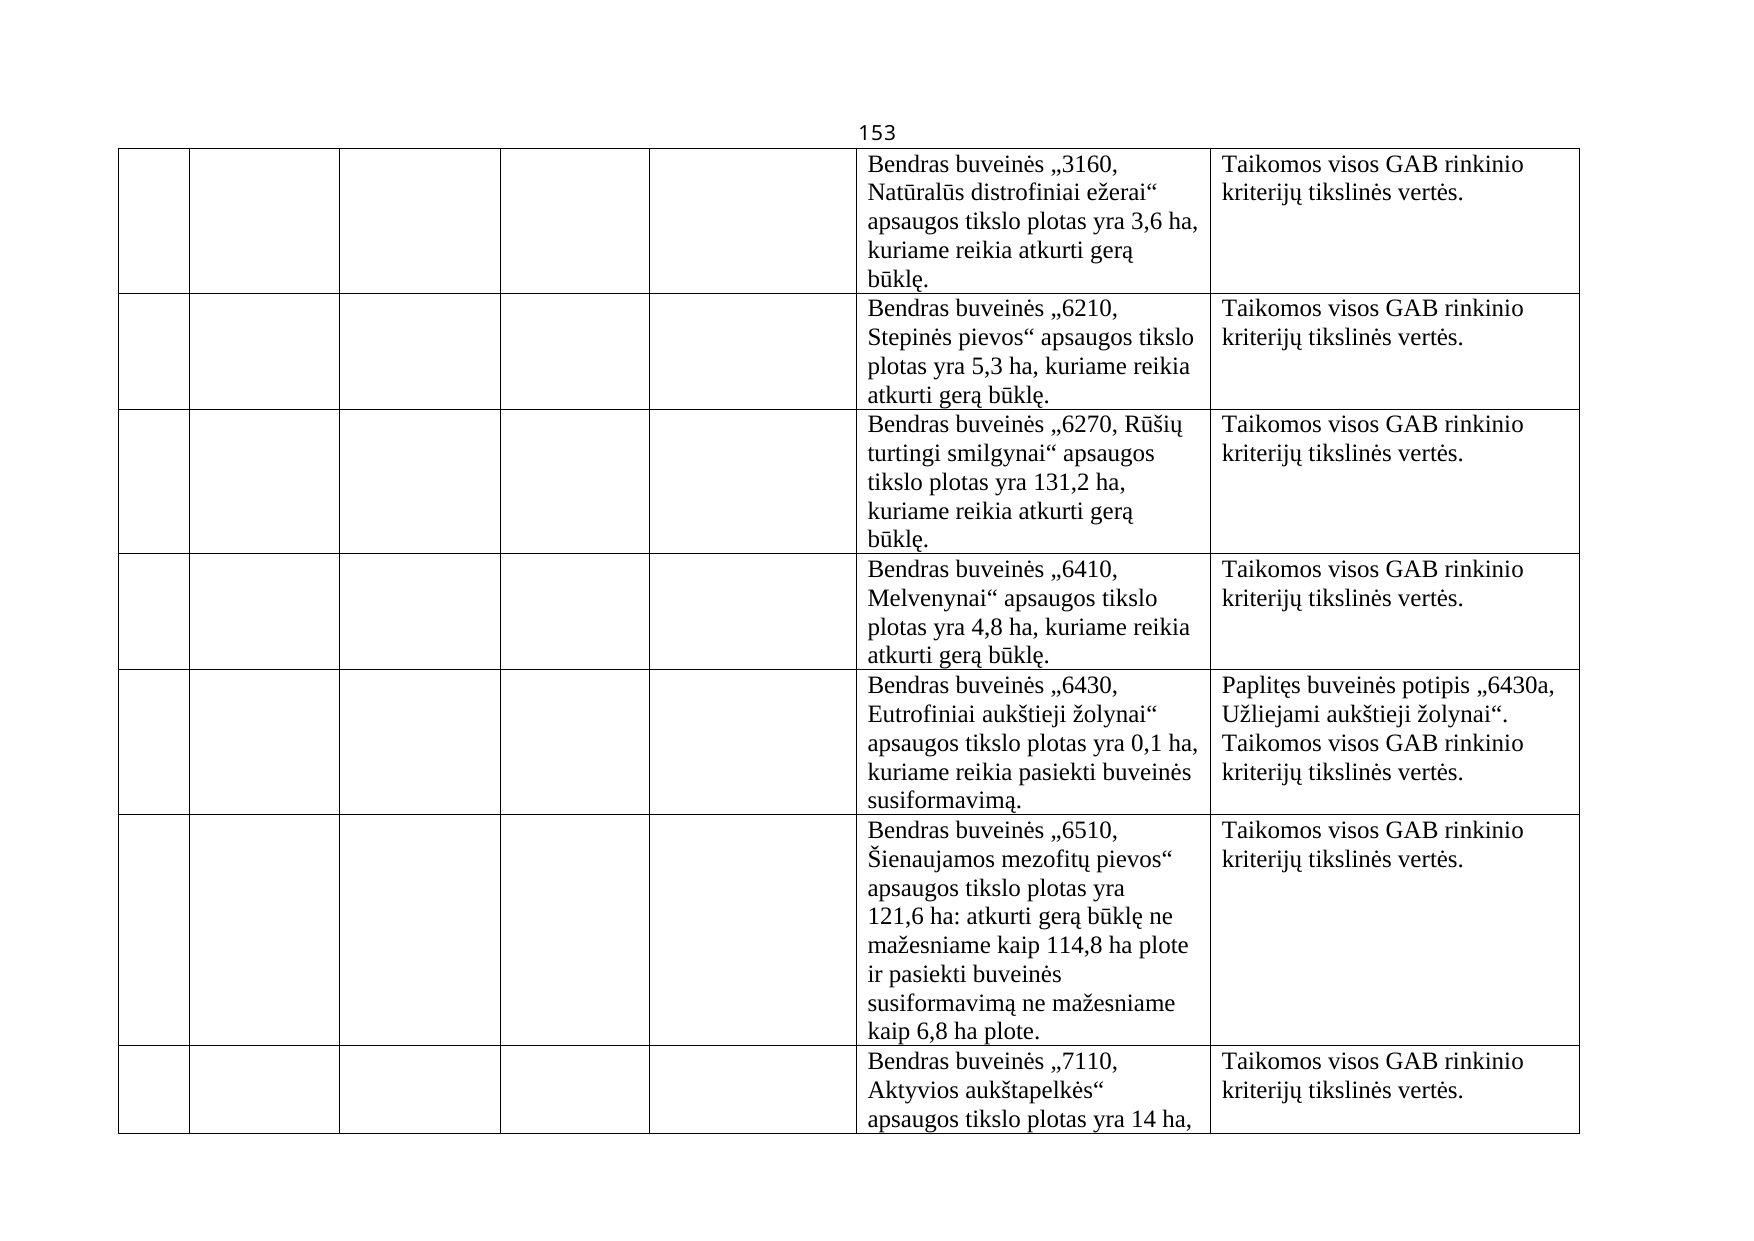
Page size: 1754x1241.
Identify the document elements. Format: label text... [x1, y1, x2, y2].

table_cell [501, 554, 649, 669]
table_cell [119, 1046, 189, 1132]
table_cell Taikomos visos GAB rinkinio kriterijų tikslinės vertės. [1211, 410, 1579, 553]
table_cell [650, 554, 856, 669]
table_cell [190, 294, 339, 408]
table_cell [501, 294, 649, 408]
table_cell Bendras buveinės „6430, Eutrofiniai aukštieji žolynai“ apsaugos tikslo plotas yra 0,1 ha, kuriame reikia pasiekti buveinės susiformavimą. [857, 670, 1210, 814]
table_cell [650, 670, 856, 814]
table_cell [119, 294, 189, 408]
table_cell [501, 410, 649, 553]
table_cell Bendras buveinės „6510, Šienaujamos mezofitų pievos“ apsaugos tikslo plotas yra 121,6 ha: atkurti gerą būklę ne mažesniame kaip 114,8 ha plote ir pasiekti buveinės susiformavimą ne mažesniame kaip 6,8 ha plote. [857, 815, 1210, 1045]
table_cell [340, 554, 500, 669]
table_cell Taikomos visos GAB rinkinio kriterijų tikslinės vertės. [1211, 294, 1579, 408]
table_cell [340, 410, 500, 553]
table_cell Bendras buveinės „6410, Melvenynai“ apsaugos tikslo plotas yra 4,8 ha, kuriame reikia atkurti gerą būklę. [857, 554, 1210, 669]
table_cell Bendras buveinės „7110, Aktyvios aukštapelkės“ apsaugos tikslo plotas yra 14 ha, [857, 1046, 1210, 1132]
table_cell [650, 149, 856, 292]
table_cell [650, 1046, 856, 1132]
table_cell [340, 815, 500, 1045]
table_cell Taikomos visos GAB rinkinio kriterijų tikslinės vertės. [1211, 149, 1579, 292]
table_cell [501, 1046, 649, 1132]
table_cell Paplitęs buveinės potipis „6430a, Užliejami aukštieji žolynai“. Taikomos visos GAB rinkinio kriterijų tikslinės vertės. [1211, 670, 1579, 814]
table_cell [119, 815, 189, 1045]
table_cell [119, 670, 189, 814]
table_cell [650, 410, 856, 553]
table_cell [650, 294, 856, 408]
table_cell Bendras buveinės „3160, Natūralūs distrofiniai ežerai“ apsaugos tikslo plotas yra 3,6 ha, kuriame reikia atkurti gerą būklę. [857, 149, 1210, 292]
table_cell Taikomos visos GAB rinkinio kriterijų tikslinės vertės. [1211, 554, 1579, 669]
table_cell [340, 294, 500, 408]
table_cell [190, 670, 339, 814]
table_cell [340, 1046, 500, 1132]
table_cell [190, 1046, 339, 1132]
table_cell Taikomos visos GAB rinkinio kriterijų tikslinės vertės. [1211, 1046, 1579, 1132]
table_cell [501, 149, 649, 292]
table_cell Bendras buveinės „6210, Stepinės pievos“ apsaugos tikslo plotas yra 5,3 ha, kuriame reikia atkurti gerą būklę. [857, 294, 1210, 408]
table_cell [190, 149, 339, 292]
table_cell [190, 410, 339, 553]
table_cell [501, 815, 649, 1045]
table_cell [340, 149, 500, 292]
table_cell [119, 149, 189, 292]
table_cell [650, 815, 856, 1045]
table_cell [119, 410, 189, 553]
table_cell Bendras buveinės „6270, Rūšių turtingi smilgynai“ apsaugos tikslo plotas yra 131,2 ha, kuriame reikia atkurti gerą būklę. [857, 410, 1210, 553]
table_cell [340, 670, 500, 814]
table_cell Taikomos visos GAB rinkinio kriterijų tikslinės vertės. [1211, 815, 1579, 1045]
table_cell [190, 554, 339, 669]
table_cell [119, 554, 189, 669]
table_cell [501, 670, 649, 814]
table_cell [190, 815, 339, 1045]
